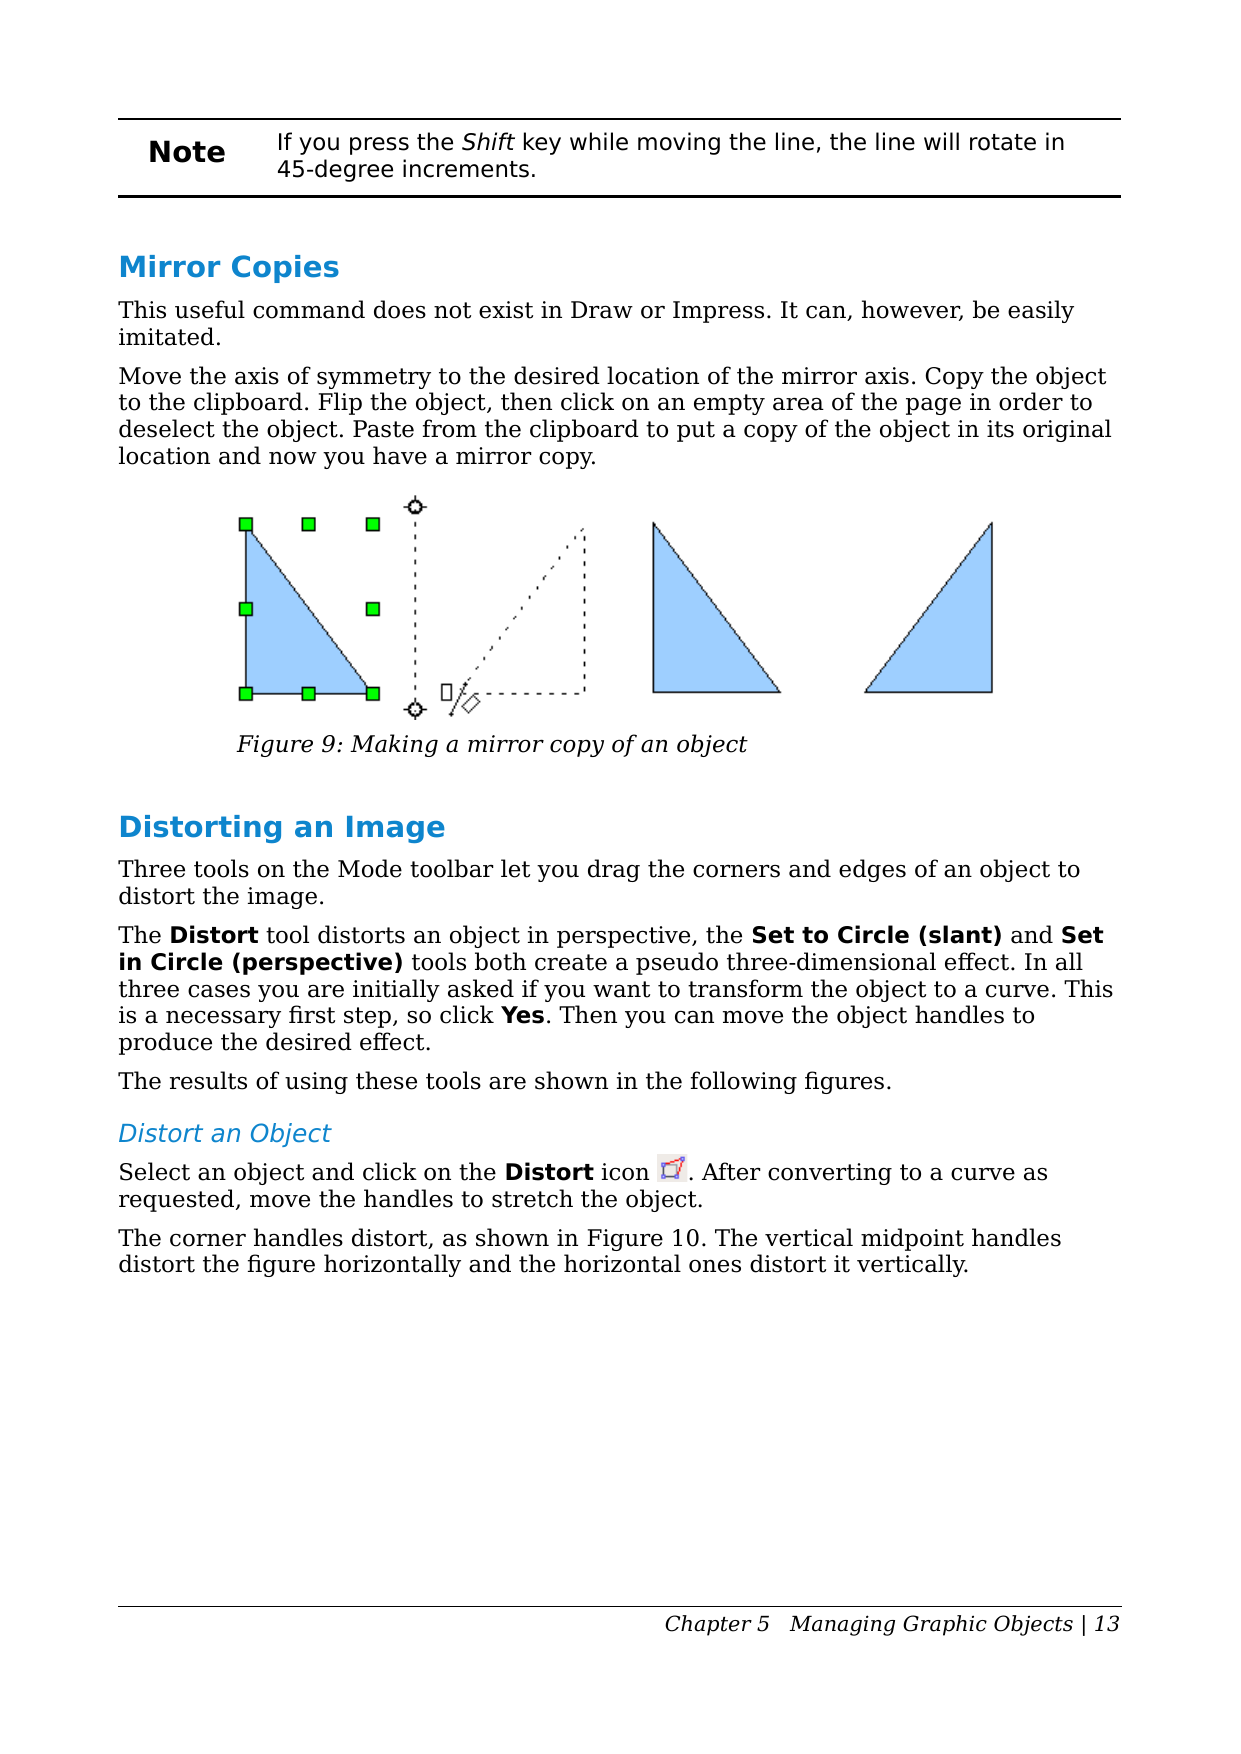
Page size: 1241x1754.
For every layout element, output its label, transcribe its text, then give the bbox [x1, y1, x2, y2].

text The corner handles distort, as shown in Figure 10. The vertical midpoint handles distort the figure horizontally and the horizontal ones distort it vertically. [118, 1225, 1122, 1278]
table_header If you press the Shift key while moving the line, the line will rotate in 45-degree increments. [255, 120, 1121, 195]
subtitle Mirror Copies [118, 251, 1122, 284]
picture [236, 494, 595, 720]
text Move the axis of symmetry to the desired location of the mirror axis. Copy the object to the clipboard. Flip the object, then click on an empty area of the page in order to deselect the object. Paste from the clipboard to put a copy of the object in its original location and now you have a mirror copy. [118, 363, 1122, 469]
subtitle Distorting an Image [118, 810, 1122, 844]
text Figure 9: Making a mirror copy of an object [237, 731, 1003, 758]
text This useful command does not exist in Draw or Impress. It can, however, be easily imitated. [118, 297, 1122, 350]
text The Distort tool distorts an object in perspective, the Set to Circle (slant) and Set in Circle (perspective) tools both create a pseudo three-dimensional effect. In all three cases you are initially asked if you want to transform the object to a curve. This is a necessary first step, so click Yes. Then you can move the object handles to produce the desired effect. [118, 922, 1122, 1056]
picture [657, 1154, 688, 1182]
picture [645, 494, 1004, 720]
subtitle Distort an Object [118, 1119, 1122, 1148]
text Three tools on the Mode toolbar let you drag the corners and edges of an object to distort the image. [118, 857, 1122, 910]
text The results of using these tools are shown in the following figures. [118, 1068, 1122, 1095]
table_header Note [118, 120, 255, 195]
text Select an object and click on the Distort icon . After converting to a curve as requested, move the handles to stretch the object. [118, 1155, 1122, 1212]
